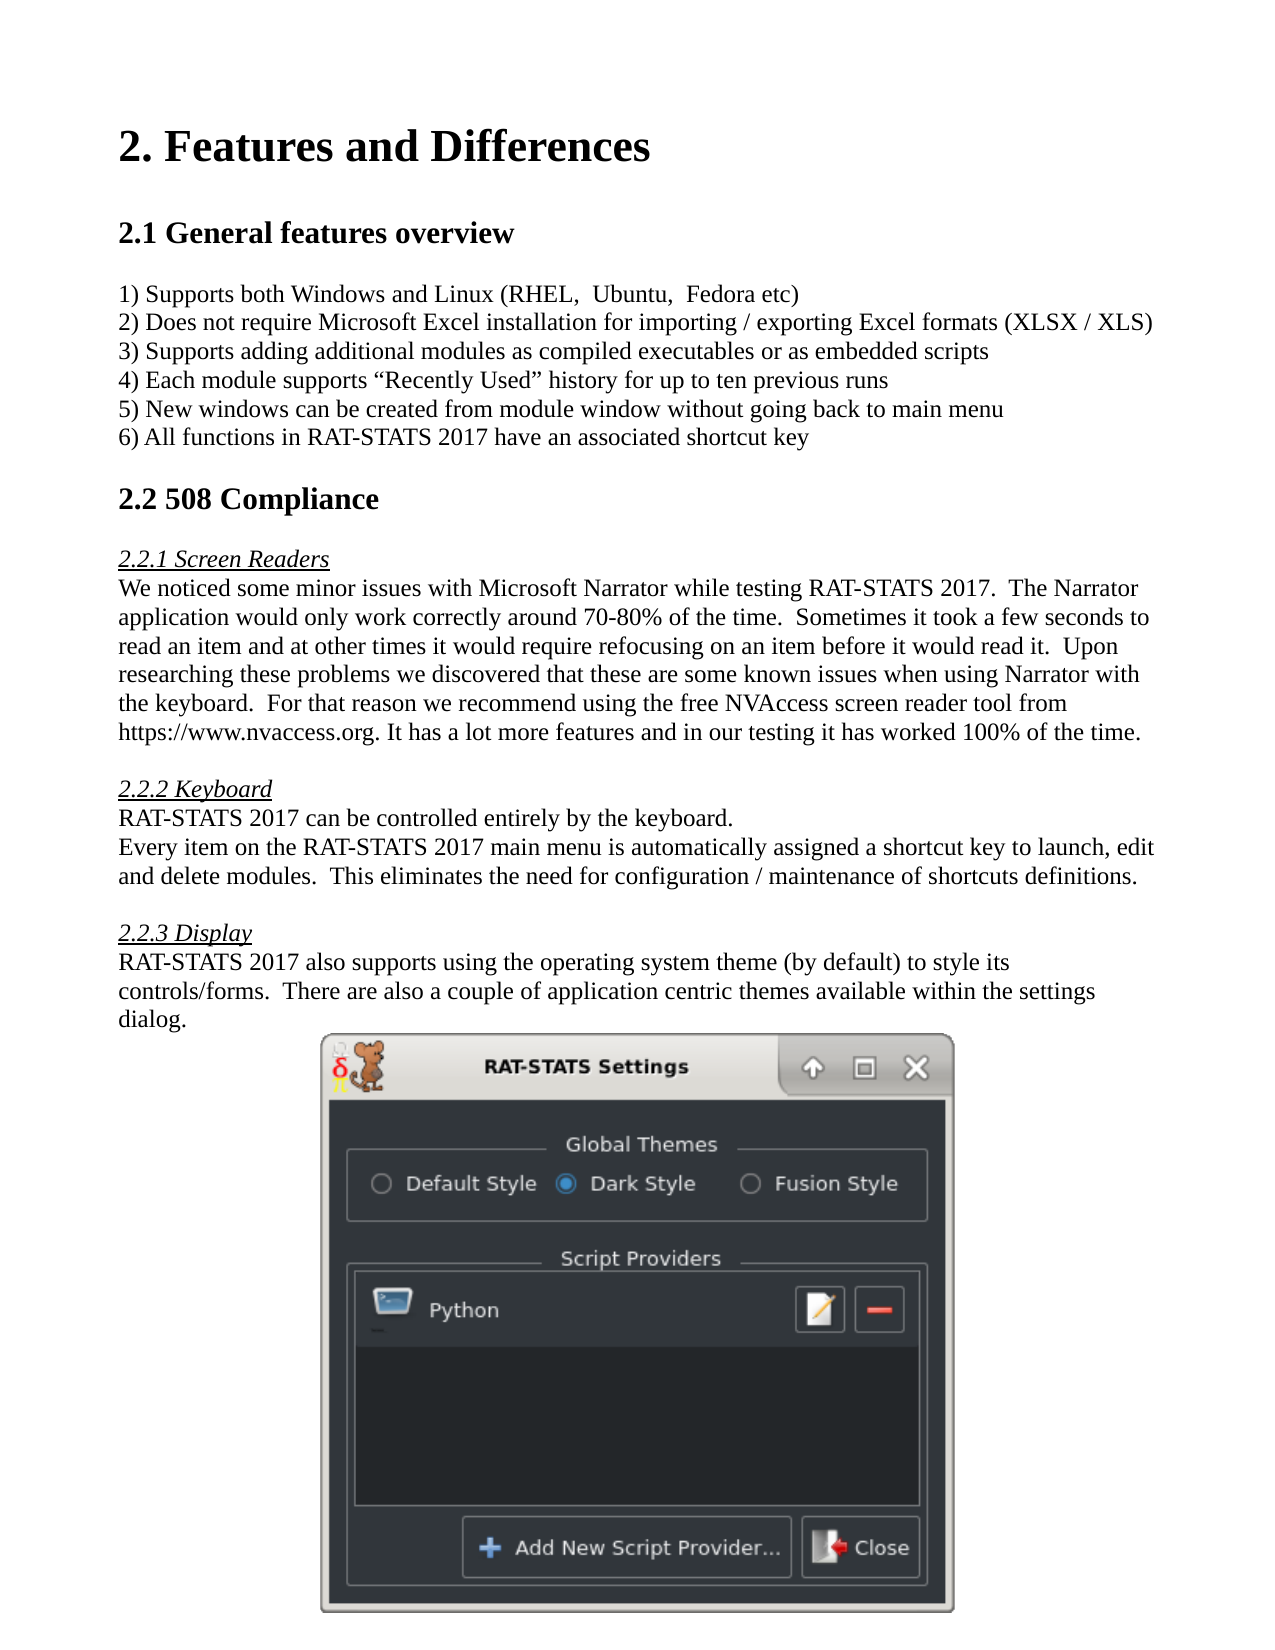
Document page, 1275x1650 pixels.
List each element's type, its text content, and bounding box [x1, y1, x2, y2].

text 2.2.2 Keyboard [118, 774, 1157, 803]
text RAT-STATS 2017 can be controlled entirely by the keyboard. [118, 803, 1157, 832]
text RAT-STATS 2017 also supports using the operating system theme (by default) to style its controls/forms. There are also a couple of application centric themes available within the settings dialog. [118, 947, 1157, 1033]
text 2.2 508 Compliance [118, 480, 1157, 516]
text Every item on the RAT-STATS 2017 main menu is automatically assigned a shortcut key to launch, edit and delete modules. This eliminates the need for configuration / maintenance of shortcuts definitions. [118, 832, 1157, 889]
text 4) Each module supports “Recently Used” history for up to ten previous runs [118, 365, 1157, 394]
text 2) Does not require Microsoft Excel installation for importing / exporting Excel formats (XLSX / XLS) [118, 307, 1157, 336]
picture [320, 1033, 955, 1613]
text 2.2.3 Display [118, 918, 1157, 947]
text 2. Features and Differences [118, 118, 1157, 171]
text 2.2.1 Screen Readers [118, 544, 1157, 573]
text 1) Supports both Windows and Linux (RHEL, Ubuntu, Fedora etc) [118, 279, 1157, 307]
text 5) New windows can be created from module window without going back to main menu [118, 394, 1157, 422]
text 2.1 General features overview [118, 214, 1157, 250]
text We noticed some minor issues with Microsoft Narrator while testing RAT-STATS 2017. The Narrator application would only work correctly around 70-80% of the time. Sometimes it took a few seconds to read an item and at other times it would require refocusing on an item before it would read it. Upon researching these problems we discovered that these are some known issues when using Narrator with the keyboard. For that reason we recommend using the free NVAccess screen reader tool from https://www.nvaccess.org. It has a lot more features and in our testing it has worked 100% of the time. [118, 573, 1157, 746]
text 3) Supports adding additional modules as compiled executables or as embedded scripts [118, 336, 1157, 365]
text 6) All functions in RAT-STATS 2017 have an associated shortcut key [118, 422, 1157, 451]
